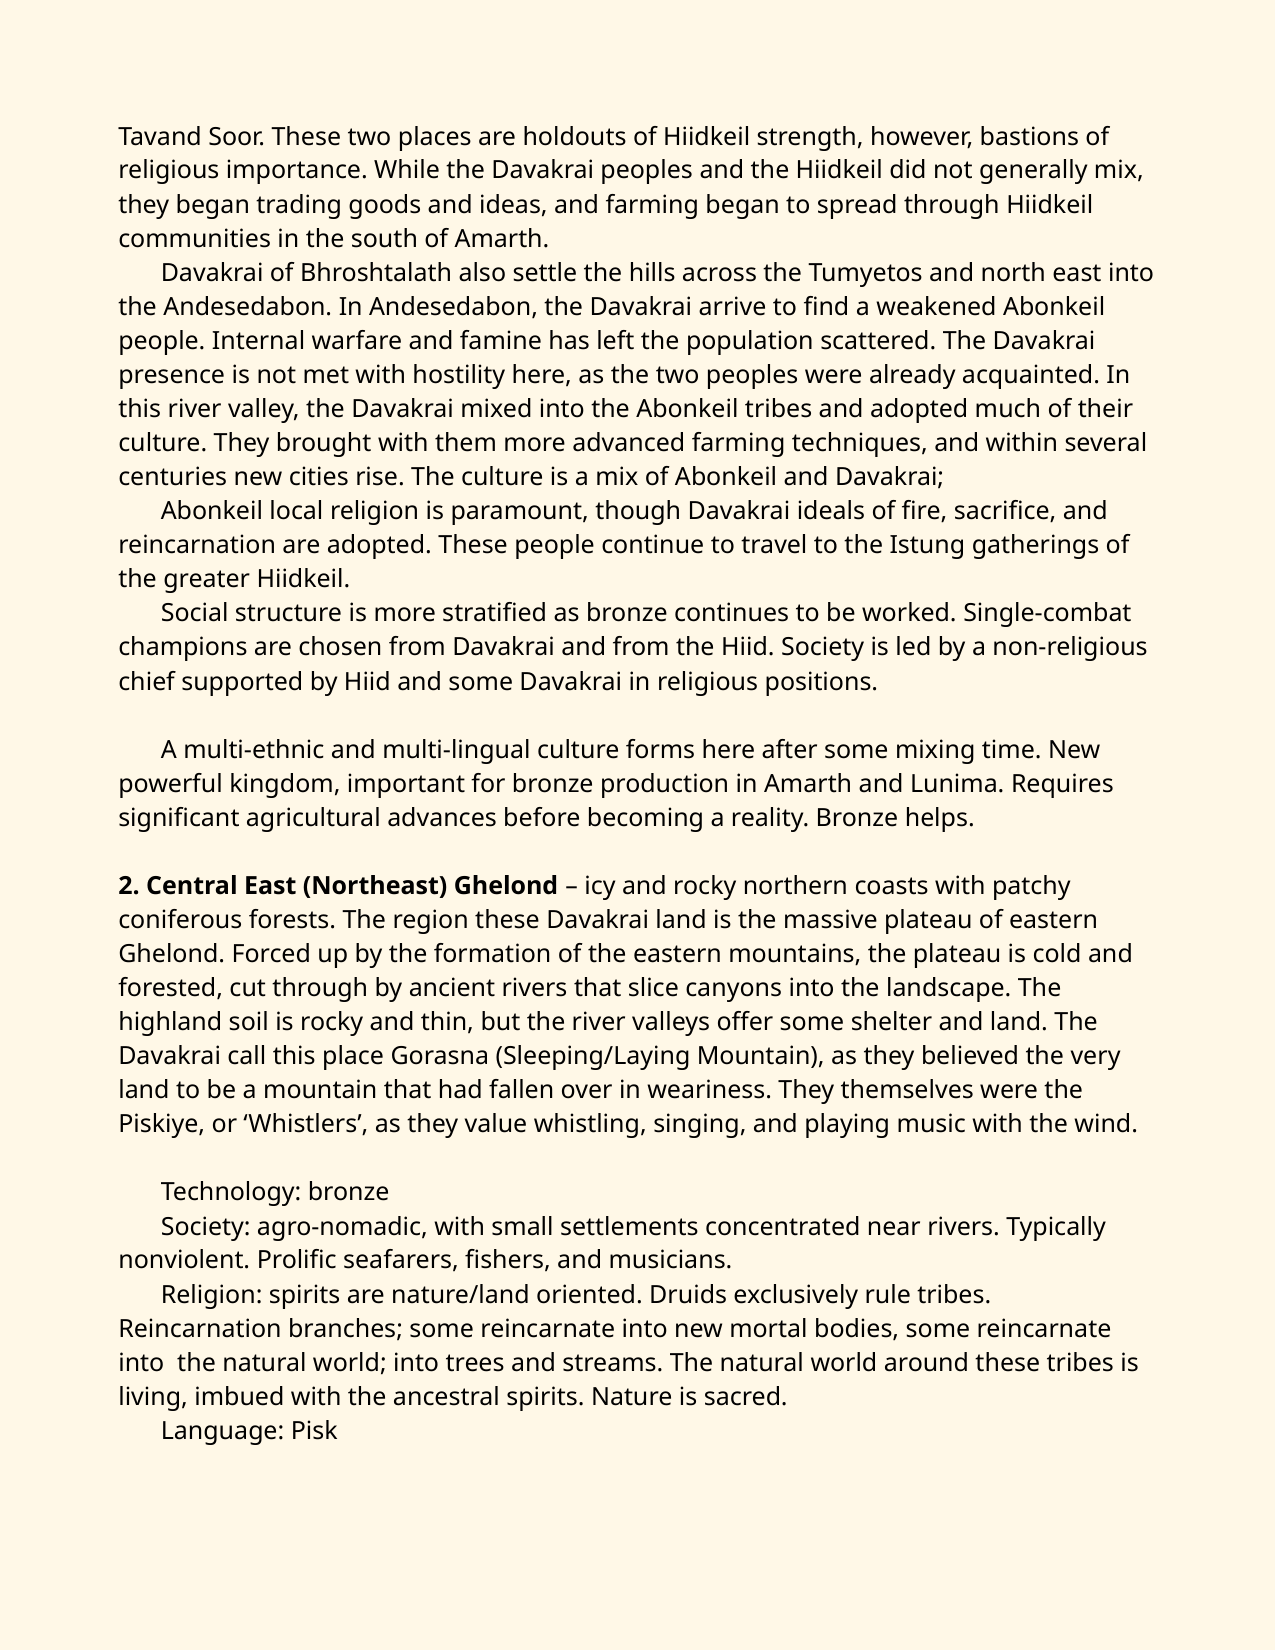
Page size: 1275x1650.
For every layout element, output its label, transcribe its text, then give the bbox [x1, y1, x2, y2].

text 2. Central East (Northeast) Ghelond – icy and rocky northern coasts with patchy coniferous forests. The region these Davakrai land is the massive plateau of eastern Ghelond. Forced up by the formation of the eastern mountains, the plateau is cold and forested, cut through by ancient rivers that slice canyons into the landscape. The highland soil is rocky and thin, but the river valleys offer some shelter and land. The Davakrai call this place Gorasna (Sleeping/Laying Mountain), as they believed the very land to be a mountain that had fallen over in weariness. They themselves were the Piskiye, or ‘Whistlers’, as they value whistling, singing, and playing music with the wind. [118, 867, 1157, 1140]
text Social structure is more stratified as bronze continues to be worked. Single-combat champions are chosen from Davakrai and from the Hiid. Society is led by a non-religious chief supported by Hiid and some Davakrai in religious positions. [118, 595, 1157, 697]
text Religion: spirits are nature/land oriented. Druids exclusively rule tribes. Reincarnation branches; some reincarnate into new mortal bodies, some reincarnate into the natural world; into trees and streams. The natural world around these tribes is living, imbued with the ancestral spirits. Nature is sacred. [118, 1276, 1157, 1412]
text Davakrai of Bhroshtalath also settle the hills across the Tumyetos and north east into the Andesedabon. In Andesedabon, the Davakrai arrive to find a weakened Abonkeil people. Internal warfare and famine has left the population scattered. The Davakrai presence is not met with hostility here, as the two peoples were already acquainted. In this river valley, the Davakrai mixed into the Abonkeil tribes and adopted much of their culture. They brought with them more advanced farming techniques, and within several centuries new cities rise. The culture is a mix of Abonkeil and Davakrai; [118, 254, 1157, 493]
text Abonkeil local religion is paramount, though Davakrai ideals of fire, sacrifice, and reincarnation are adopted. These people continue to travel to the Istung gatherings of the greater Hiidkeil. [118, 493, 1157, 595]
text Language: Pisk [118, 1412, 1157, 1447]
text Technology: bronze [118, 1174, 1157, 1208]
text Tavand Soor. These two places are holdouts of Hiidkeil strength, however, bastions of religious importance. While the Davakrai peoples and the Hiidkeil did not generally mix, they began trading goods and ideas, and farming began to spread through Hiidkeil communities in the south of Amarth. [118, 118, 1157, 254]
text A multi-ethnic and multi-lingual culture forms here after some mixing time. New powerful kingdom, important for bronze production in Amarth and Lunima. Requires significant agricultural advances before becoming a reality. Bronze helps. [118, 731, 1157, 833]
text Society: agro-nomadic, with small settlements concentrated near rivers. Typically nonviolent. Prolific seafarers, fishers, and musicians. [118, 1208, 1157, 1276]
